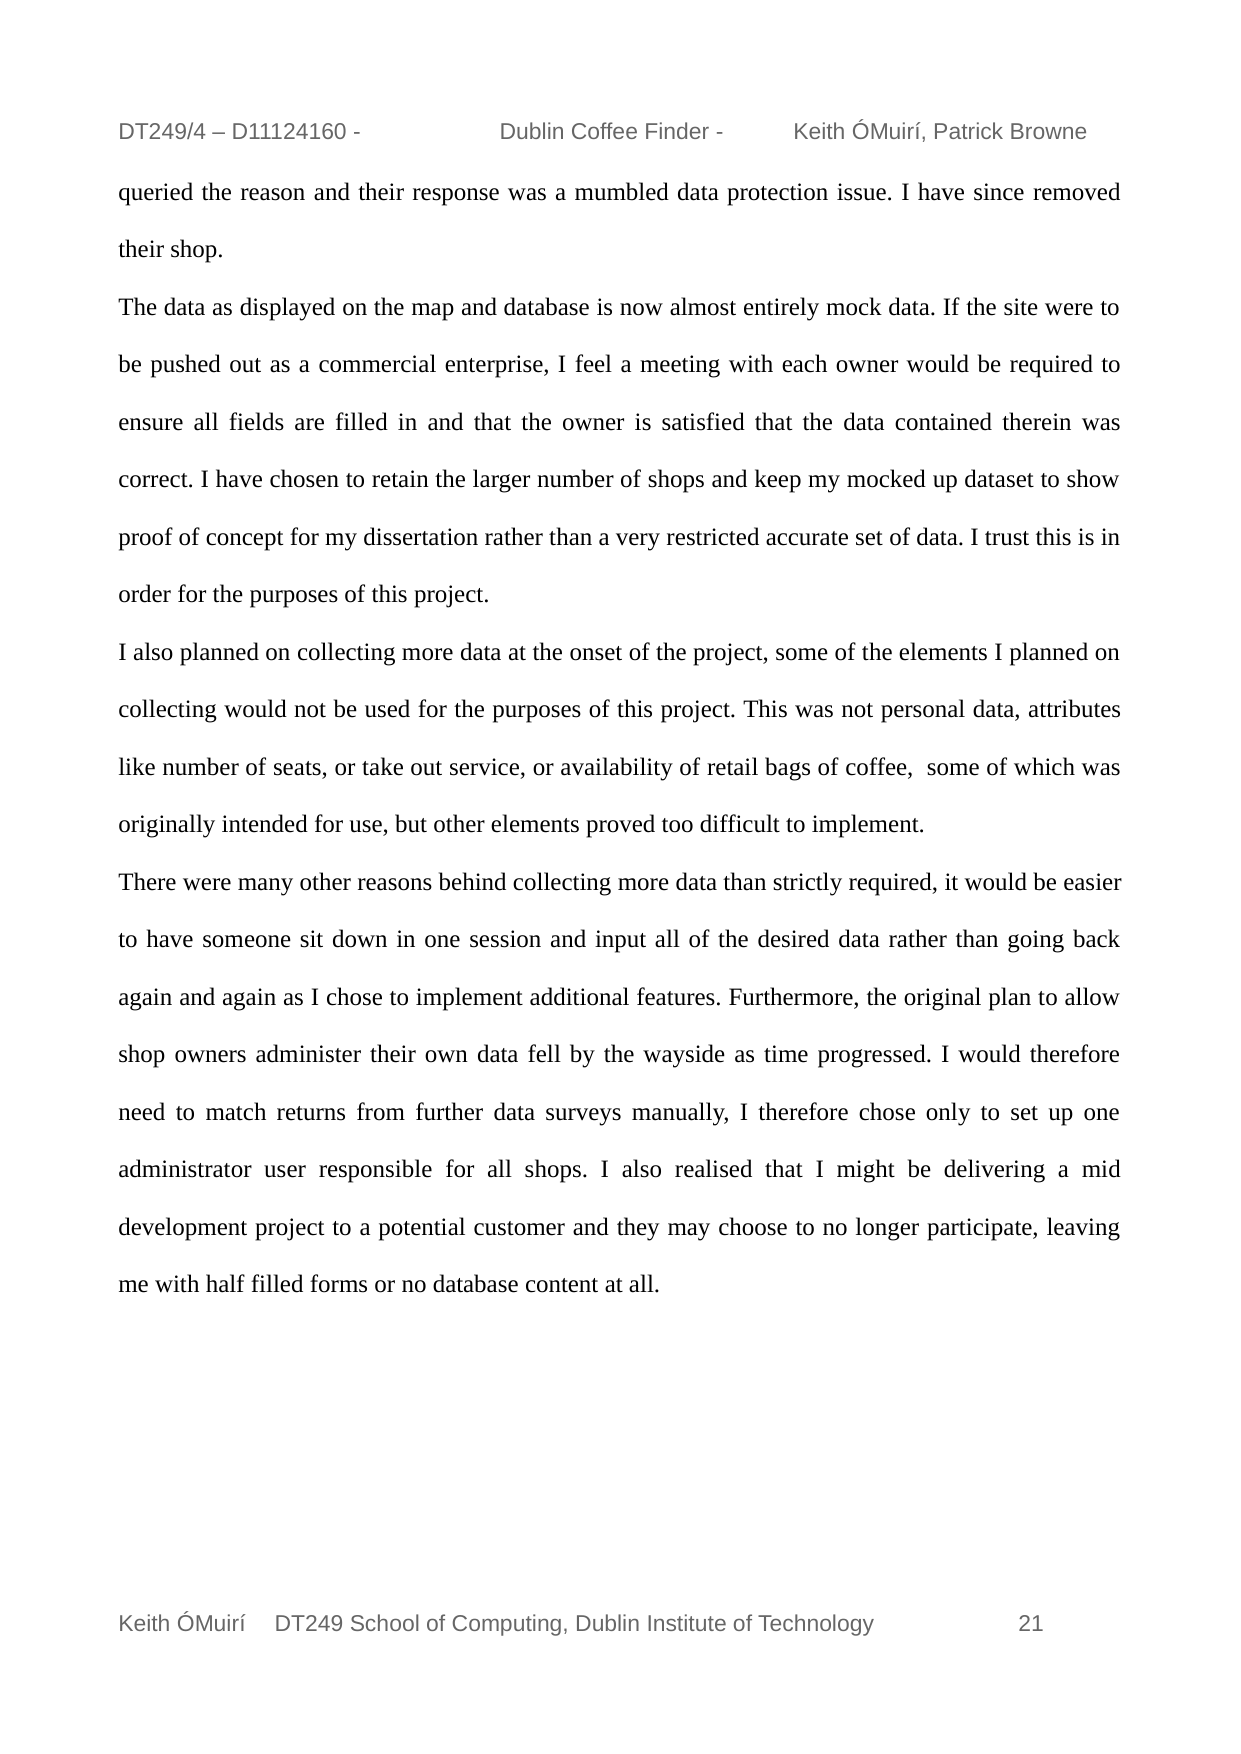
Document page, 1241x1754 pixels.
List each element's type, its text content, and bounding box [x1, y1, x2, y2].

text The data as displayed on the map and database is now almost entirely mock data. If the site were to be pushed out as a commercial enterprise, I feel a meeting with each owner would be required to ensure all fields are filled in and that the owner is satisfied that the data contained therein was correct. I have chosen to retain the larger number of shops and keep my mocked up dataset to show proof of concept for my dissertation rather than a very restricted accurate set of data. I trust this is in order for the purposes of this project. [118, 292, 1122, 608]
text There were many other reasons behind collecting more data than strictly required, it would be easier to have someone sit down in one session and input all of the desired data rather than going back again and again as I chose to implement additional features. Furthermore, the original plan to allow shop owners administer their own data fell by the wayside as time progressed. I would therefore need to match returns from further data surveys manually, I therefore chose only to set up one administrator user responsible for all shops. I also realised that I might be delivering a mid development project to a potential customer and they may choose to no longer participate, leaving me with half filled forms or no database content at all. [118, 867, 1122, 1298]
text queried the reason and their response was a mumbled data protection issue. I have since removed their shop. [118, 177, 1122, 263]
text I also planned on collecting more data at the onset of the project, some of the elements I planned on collecting would not be used for the purposes of this project. This was not personal data, attributes like number of seats, or take out service, or availability of retail bags of coffee, some of which was originally intended for use, but other elements proved too difficult to implement. [118, 637, 1122, 838]
